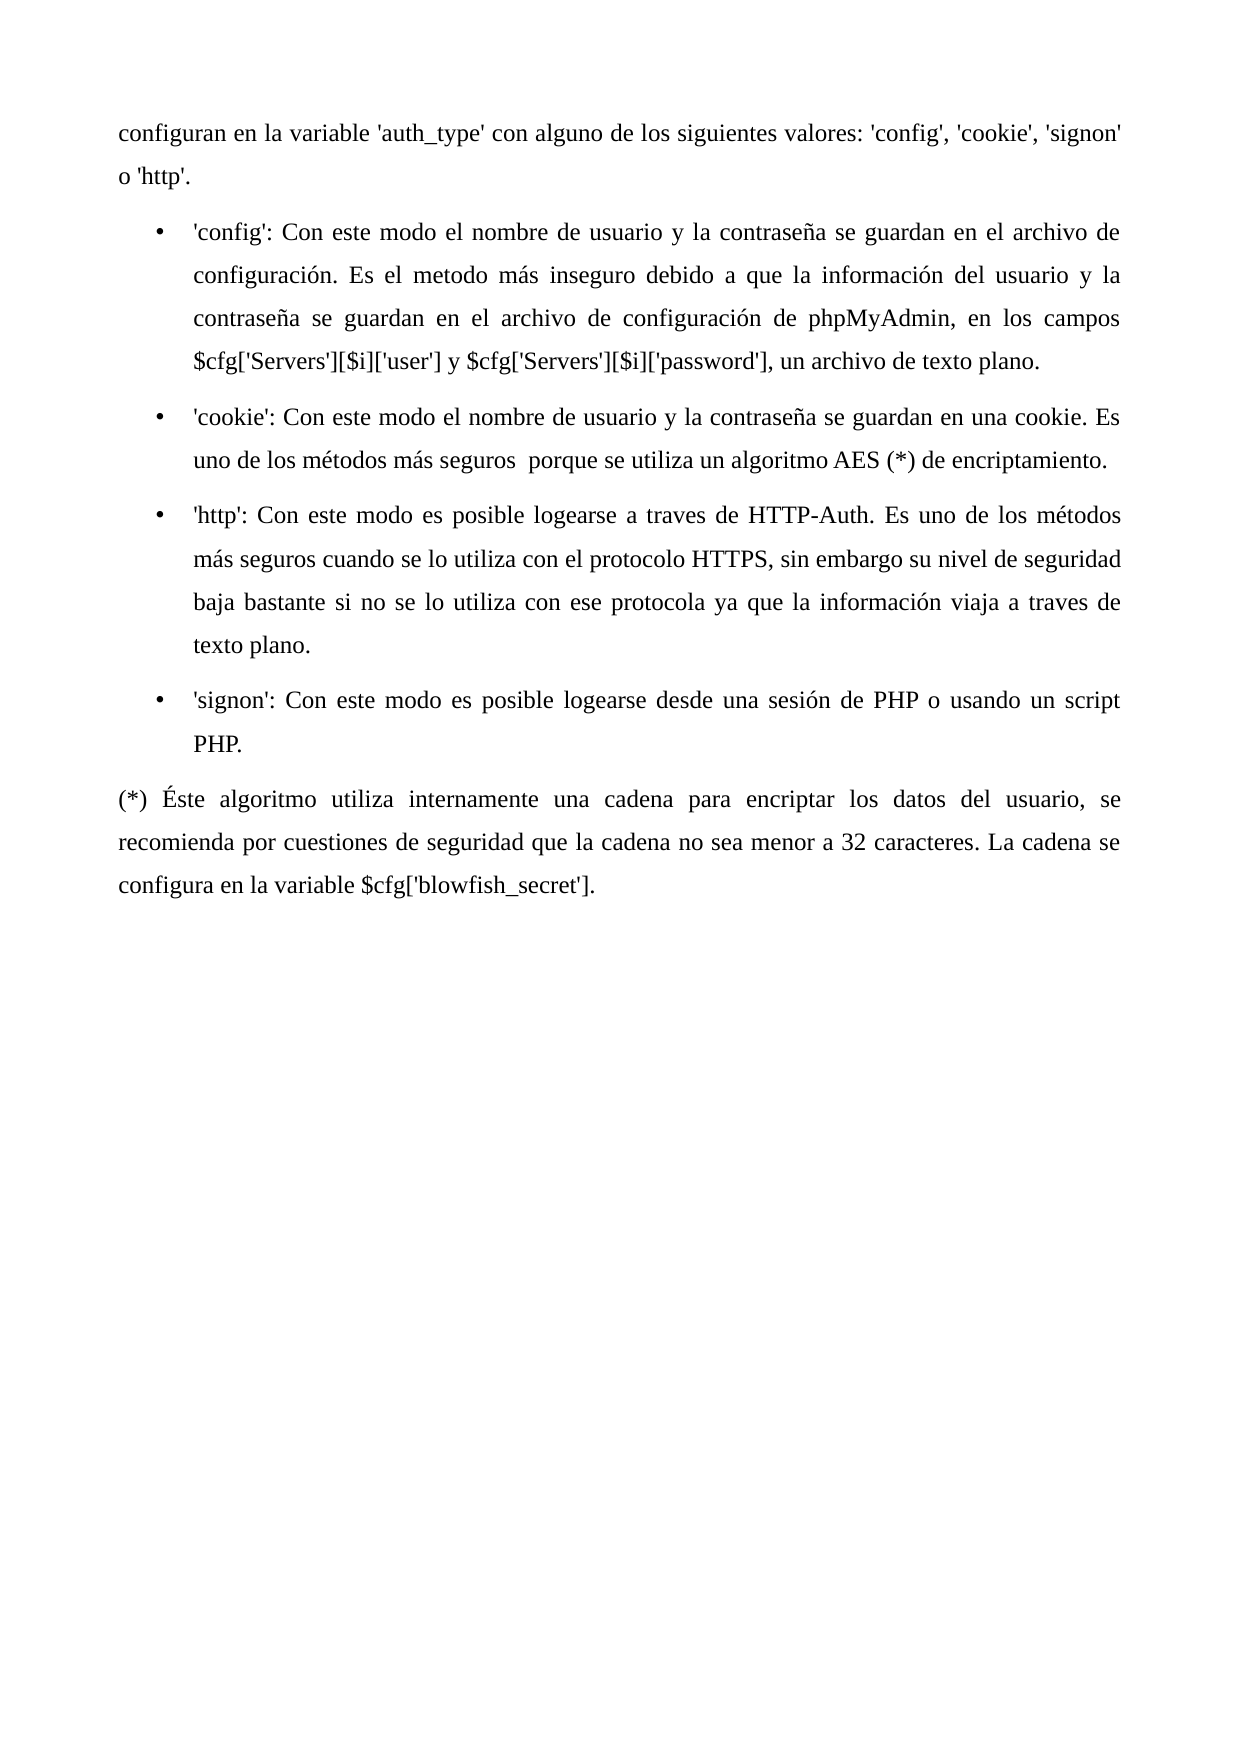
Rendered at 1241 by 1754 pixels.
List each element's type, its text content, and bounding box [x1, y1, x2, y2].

text configuran en la variable 'auth_type' con alguno de los siguientes valores: 'config', 'cookie', 'signon' o 'http'. [118, 118, 1122, 190]
list 'http': Con este modo es posible logearse a traves de HTTP-Auth. Es uno de los métodos más seguros cuando se lo utiliza con el protocolo HTTPS, sin embargo su nivel de seguridad baja bastante si no se lo utiliza con ese protocola ya que la información viaja a traves de texto plano. [156, 501, 1122, 659]
list 'signon': Con este modo es posible logearse desde una sesión de PHP o usando un script PHP. [156, 686, 1122, 757]
list 'cookie': Con este modo el nombre de usuario y la contraseña se guardan en una cookie. Es uno de los métodos más seguros porque se utiliza un algoritmo AES (*) de encriptamiento. [156, 402, 1122, 474]
list 'config': Con este modo el nombre de usuario y la contraseña se guardan en el archivo de configuración. Es el metodo más inseguro debido a que la información del usuario y la contraseña se guardan en el archivo de configuración de phpMyAdmin, en los campos $cfg['Servers'][$i]['user'] y $cfg['Servers'][$i]['password'], un archivo de texto plano. [156, 217, 1122, 375]
text (*) Éste algoritmo utiliza internamente una cadena para encriptar los datos del usuario, se recomienda por cuestiones de seguridad que la cadena no sea menor a 32 caracteres. La cadena se configura en la variable $cfg['blowfish_secret']. [118, 784, 1122, 899]
